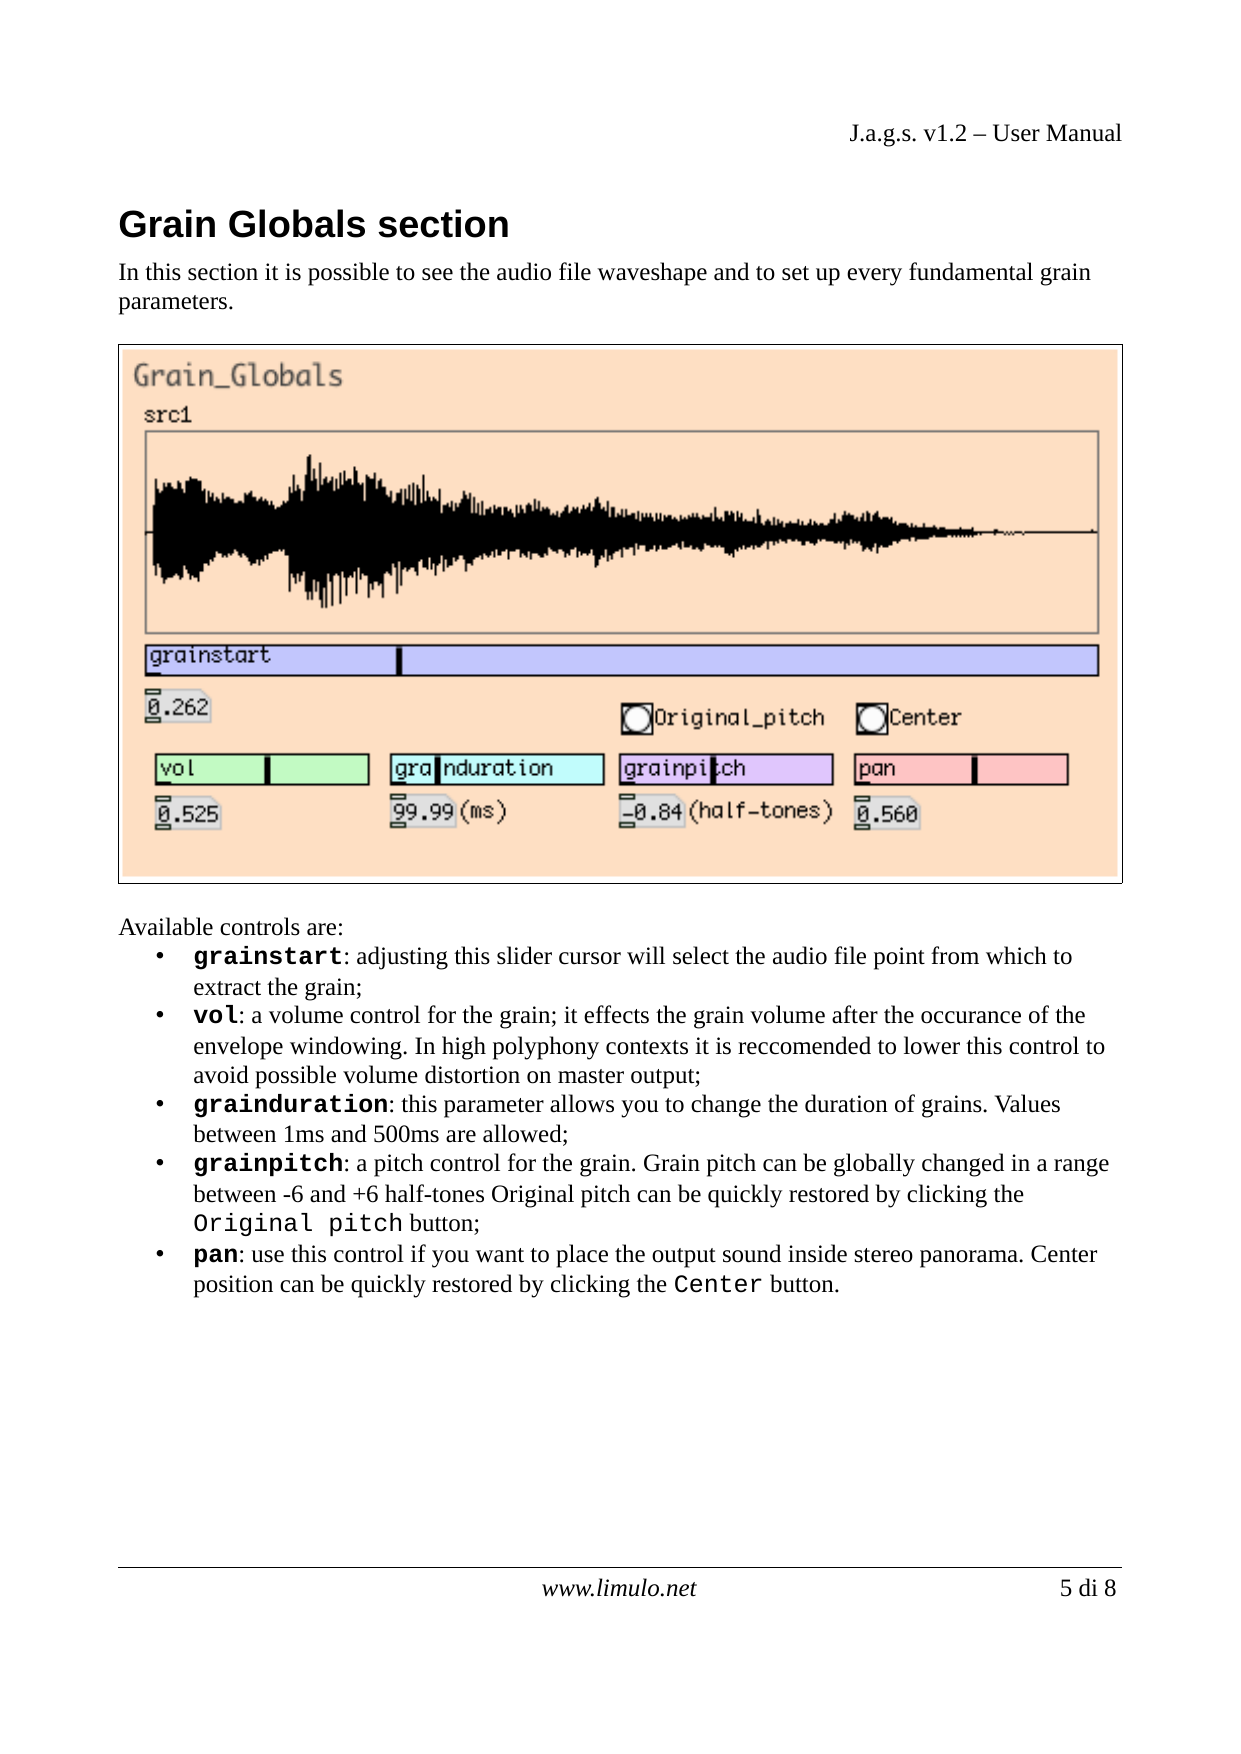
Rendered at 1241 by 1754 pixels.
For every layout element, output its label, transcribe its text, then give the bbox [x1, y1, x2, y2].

text In this section it is possible to see the audio file waveshape and to set up every fundamental grain parameters. [118, 257, 1122, 315]
list grainpitch: a pitch control for the grain. Grain pitch can be globally changed in a range between -6 and +6 half-tones Original pitch can be quickly restored by clicking the Original pitch button; [156, 1148, 1122, 1239]
list grainstart: adjusting this slider cursor will select the audio file point from which to extract the grain; [156, 941, 1122, 1000]
picture [121, 346, 1119, 881]
list pan: use this control if you want to place the output sound inside stereo panorama. Center position can be quickly restored by clicking the Center button. [156, 1239, 1122, 1300]
list vol: a volume control for the grain; it effects the grain volume after the occurance of the envelope windowing. In high polyphony contexts it is reccomended to lower this control to avoid possible volume distortion on master output; [156, 1000, 1122, 1089]
text Available controls are: [118, 912, 1122, 941]
subtitle Grain Globals section [118, 201, 1122, 245]
list grainduration: this parameter allows you to change the duration of grains. Values between 1ms and 500ms are allowed; [156, 1089, 1122, 1148]
